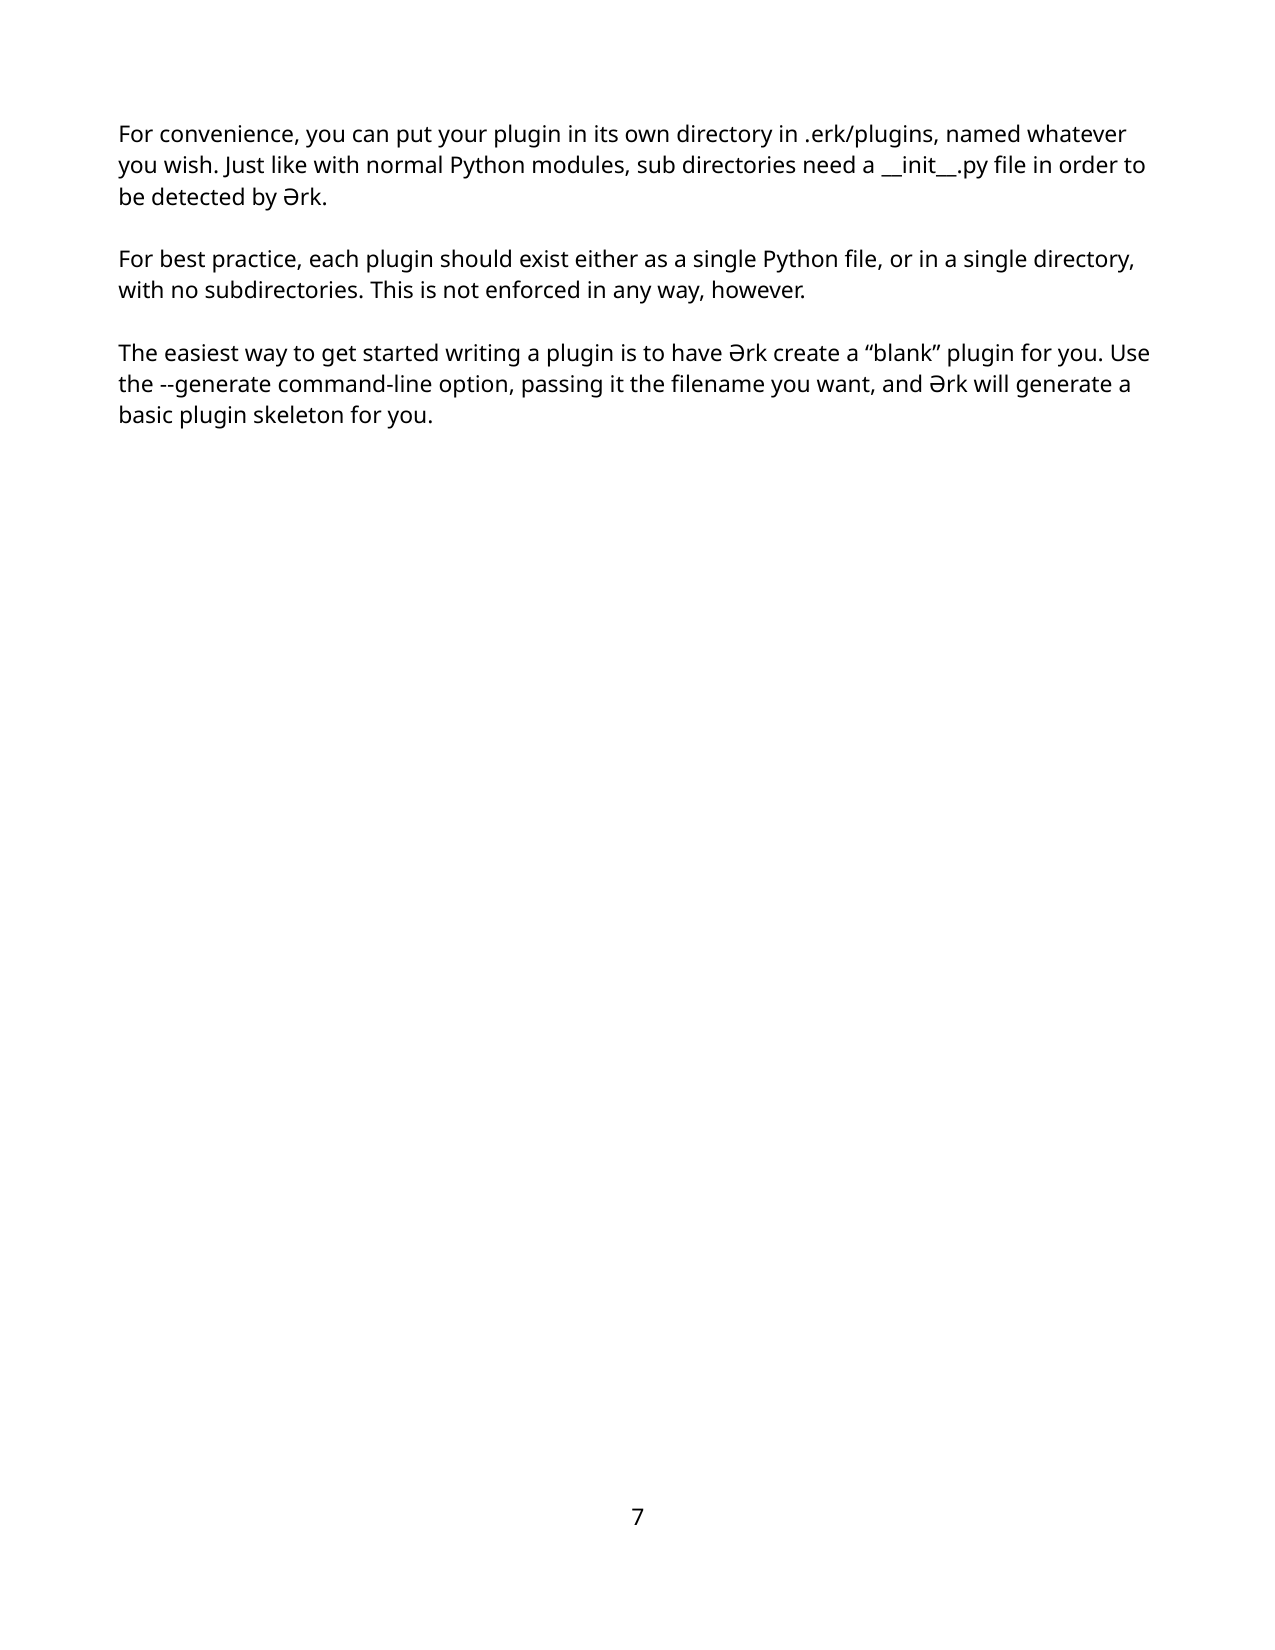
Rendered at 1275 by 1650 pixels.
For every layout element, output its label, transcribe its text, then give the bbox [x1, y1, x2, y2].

text For convenience, you can put your plugin in its own directory in .erk/plugins, named whatever you wish. Just like with normal Python modules, sub directories need a __init__.py file in order to be detected by Ərk. [118, 118, 1157, 212]
text For best practice, each plugin should exist either as a single Python file, or in a single directory, with no subdirectories. This is not enforced in any way, however. [118, 243, 1157, 306]
text The easiest way to get started writing a plugin is to have Ərk create a “blank” plugin for you. Use the --generate command-line option, passing it the filename you want, and Ərk will generate a basic plugin skeleton for you. [118, 337, 1157, 431]
